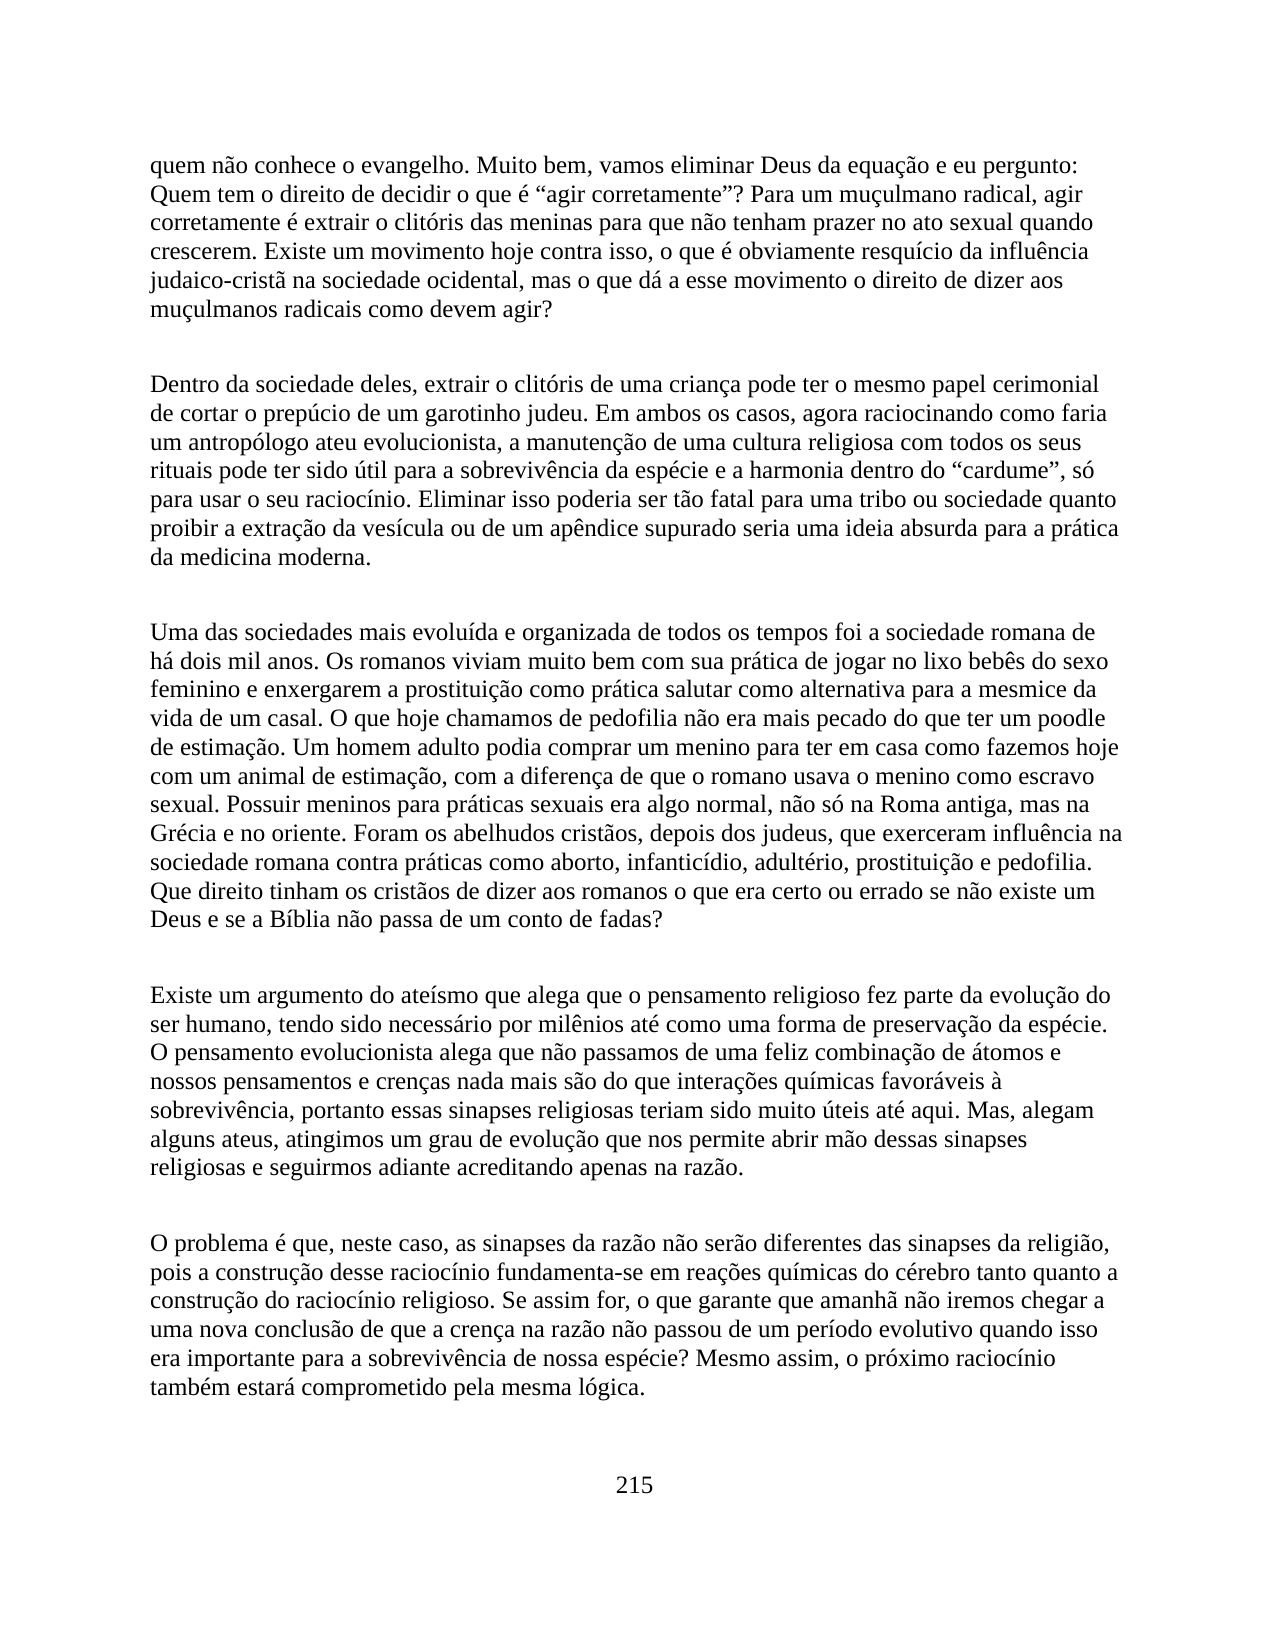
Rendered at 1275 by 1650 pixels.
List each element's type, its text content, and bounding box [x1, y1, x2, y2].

text O problema é que, neste caso, as sinapses da razão não serão diferentes das sinapses da religião, pois a construção desse raciocínio fundamenta-se em reações químicas do cérebro tanto quanto a construção do raciocínio religioso. Se assim for, o que garante que amanhã não iremos chegar a uma nova conclusão de que a crença na razão não passou de um período evolutivo quando isso era importante para a sobrevivência de nossa espécie? Mesmo assim, o próximo raciocínio também estará comprometido pela mesma lógica. [150, 1199, 1125, 1400]
text Dentro da sociedade deles, extrair o clitóris de uma criança pode ter o mesmo papel cerimonial de cortar o prepúcio de um garotinho judeu. Em ambos os casos, agora raciocinando como faria um antropólogo ateu evolucionista, a manutenção de uma cultura religiosa com todos os seus rituais pode ter sido útil para a sobrevivência da espécie e a harmonia dentro do “cardume”, só para usar o seu raciocínio. Eliminar isso poderia ser tão fatal para uma tribo ou sociedade quanto proibir a extração da vesícula ou de um apêndice supurado seria uma ideia absurda para a prática da medicina moderna. [150, 340, 1125, 570]
text Uma das sociedades mais evoluída e organizada de todos os tempos foi a sociedade romana de há dois mil anos. Os romanos viviam muito bem com sua prática de jogar no lixo bebês do sexo feminino e enxergarem a prostituição como prática salutar como alternativa para a mesmice da vida de um casal. O que hoje chamamos de pedofilia não era mais pecado do que ter um poodle de estimação. Um homem adulto podia comprar um menino para ter em casa como fazemos hoje com um animal de estimação, com a diferença de que o romano usava o menino como escravo sexual. Possuir meninos para práticas sexuais era algo normal, não só na Roma antiga, mas na Grécia e no oriente. Foram os abelhudos cristãos, depois dos judeus, que exerceram influência na sociedade romana contra práticas como aborto, infanticídio, adultério, prostituição e pedofilia. Que direito tinham os cristãos de dizer aos romanos o que era certo ou errado se não existe um Deus e se a Bíblia não passa de um conto de fadas? [150, 588, 1125, 933]
text Existe um argumento do ateísmo que alega que o pensamento religioso fez parte da evolução do ser humano, tendo sido necessário por milênios até como uma forma de preservação da espécie. O pensamento evolucionista alega que não passamos de uma feliz combinação de átomos e nossos pensamentos e crenças nada mais são do que interações químicas favoráveis à sobrevivência, portanto essas sinapses religiosas teriam sido muito úteis até aqui. Mas, alegam alguns ateus, atingimos um grau de evolução que nos permite abrir mão dessas sinapses religiosas e seguirmos adiante acreditando apenas na razão. [150, 951, 1125, 1181]
text quem não conhece o evangelho. Muito bem, vamos eliminar Deus da equação e eu pergunto: Quem tem o direito de decidir o que é “agir corretamente”? Para um muçulmano radical, agir corretamente é extrair o clitóris das meninas para que não tenham prazer no ato sexual quando crescerem. Existe um movimento hoje contra isso, o que é obviamente resquício da influência judaico-cristã na sociedade ocidental, mas o que dá a esse movimento o direito de dizer aos muçulmanos radicais como devem agir? [150, 150, 1125, 322]
